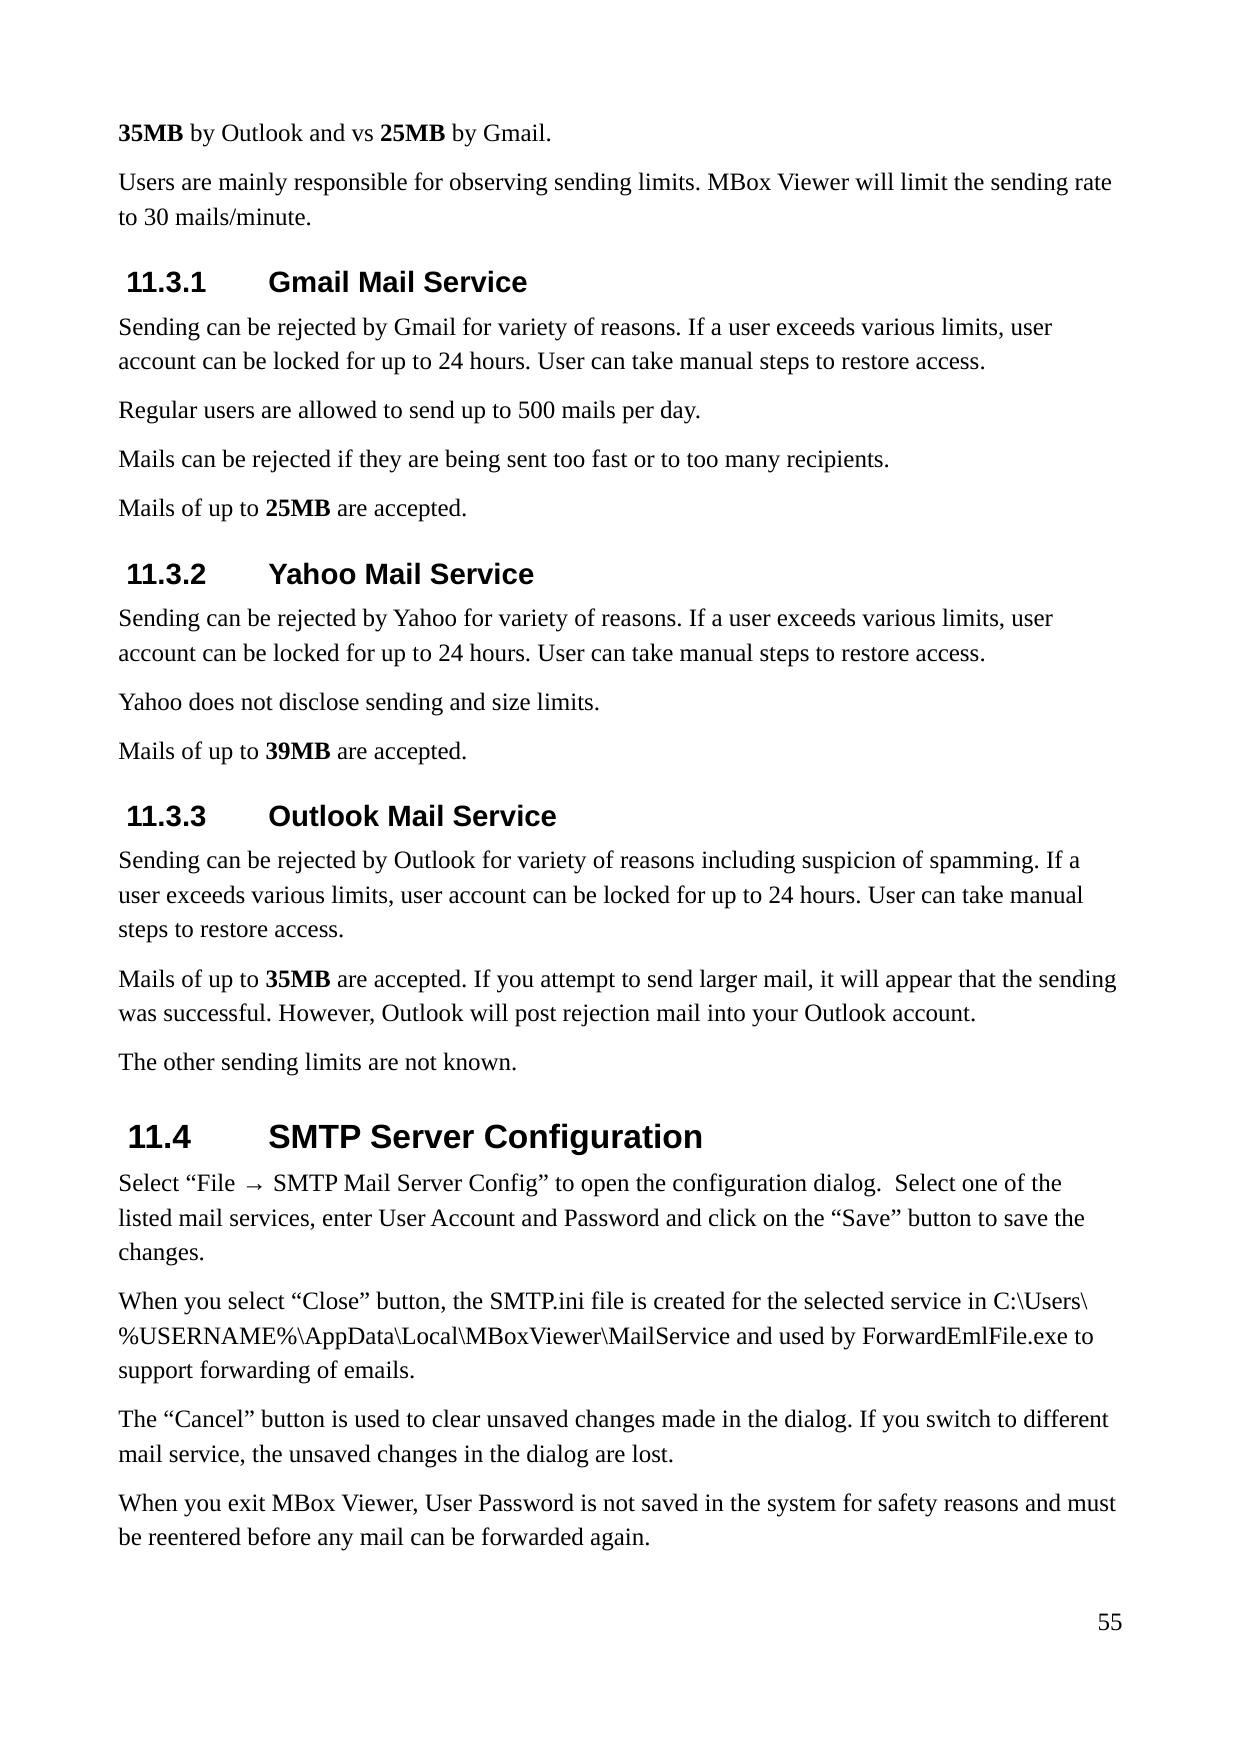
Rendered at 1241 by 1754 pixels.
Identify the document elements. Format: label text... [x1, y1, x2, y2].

subtitle Gmail Mail Service [118, 265, 1122, 299]
text 35MB by Outlook and vs 25MB by Gmail. [118, 118, 1122, 147]
subtitle Outlook Mail Service [118, 799, 1122, 833]
text Mails of up to 39MB are accepted. [118, 736, 1122, 764]
subtitle Yahoo Mail Service [118, 557, 1122, 591]
text Users are mainly responsible for observing sending limits. MBox Viewer will limit the sending rate to 30 mails/minute. [118, 167, 1122, 230]
text Mails of up to 35MB are accepted. If you attempt to send larger mail, it will appear that the sending was successful. However, Outlook will post rejection mail into your Outlook account. [118, 964, 1122, 1027]
text When you select “Close” button, the SMTP.ini file is created for the selected service in C:\Users\%USERNAME%\AppData\Local\MBoxViewer\MailService and used by ForwardEmlFile.exe to support forwarding of emails. [118, 1286, 1122, 1384]
text Sending can be rejected by Outlook for variety of reasons including suspicion of spamming. If a user exceeds various limits, user account can be locked for up to 24 hours. User can take manual steps to restore access. [118, 846, 1122, 943]
text Sending can be rejected by Gmail for variety of reasons. If a user exceeds various limits, user account can be locked for up to 24 hours. User can take manual steps to restore access. [118, 312, 1122, 375]
text Mails of up to 25MB are accepted. [118, 493, 1122, 522]
text The other sending limits are not known. [118, 1047, 1122, 1076]
text Yahoo does not disclose sending and size limits. [118, 687, 1122, 715]
text The “Cancel” button is used to clear unsaved changes made in the dialog. If you switch to different mail service, the unsaved changes in the dialog are lost. [118, 1404, 1122, 1467]
text Sending can be rejected by Yahoo for variety of reasons. If a user exceeds various limits, user account can be locked for up to 24 hours. User can take manual steps to restore access. [118, 603, 1122, 666]
text Select “File → SMTP Mail Server Config” to open the configuration dialog. Select one of the listed mail services, enter User Account and Password and click on the “Save” button to save the changes. [118, 1168, 1122, 1266]
text When you exit MBox Viewer, User Password is not saved in the system for safety reasons and must be reentered before any mail can be forwarded again. [118, 1488, 1122, 1551]
subtitle SMTP Server Configuration [118, 1117, 1122, 1156]
text Regular users are allowed to send up to 500 mails per day. [118, 395, 1122, 424]
text Mails can be rejected if they are being sent too fast or to too many recipients. [118, 444, 1122, 473]
